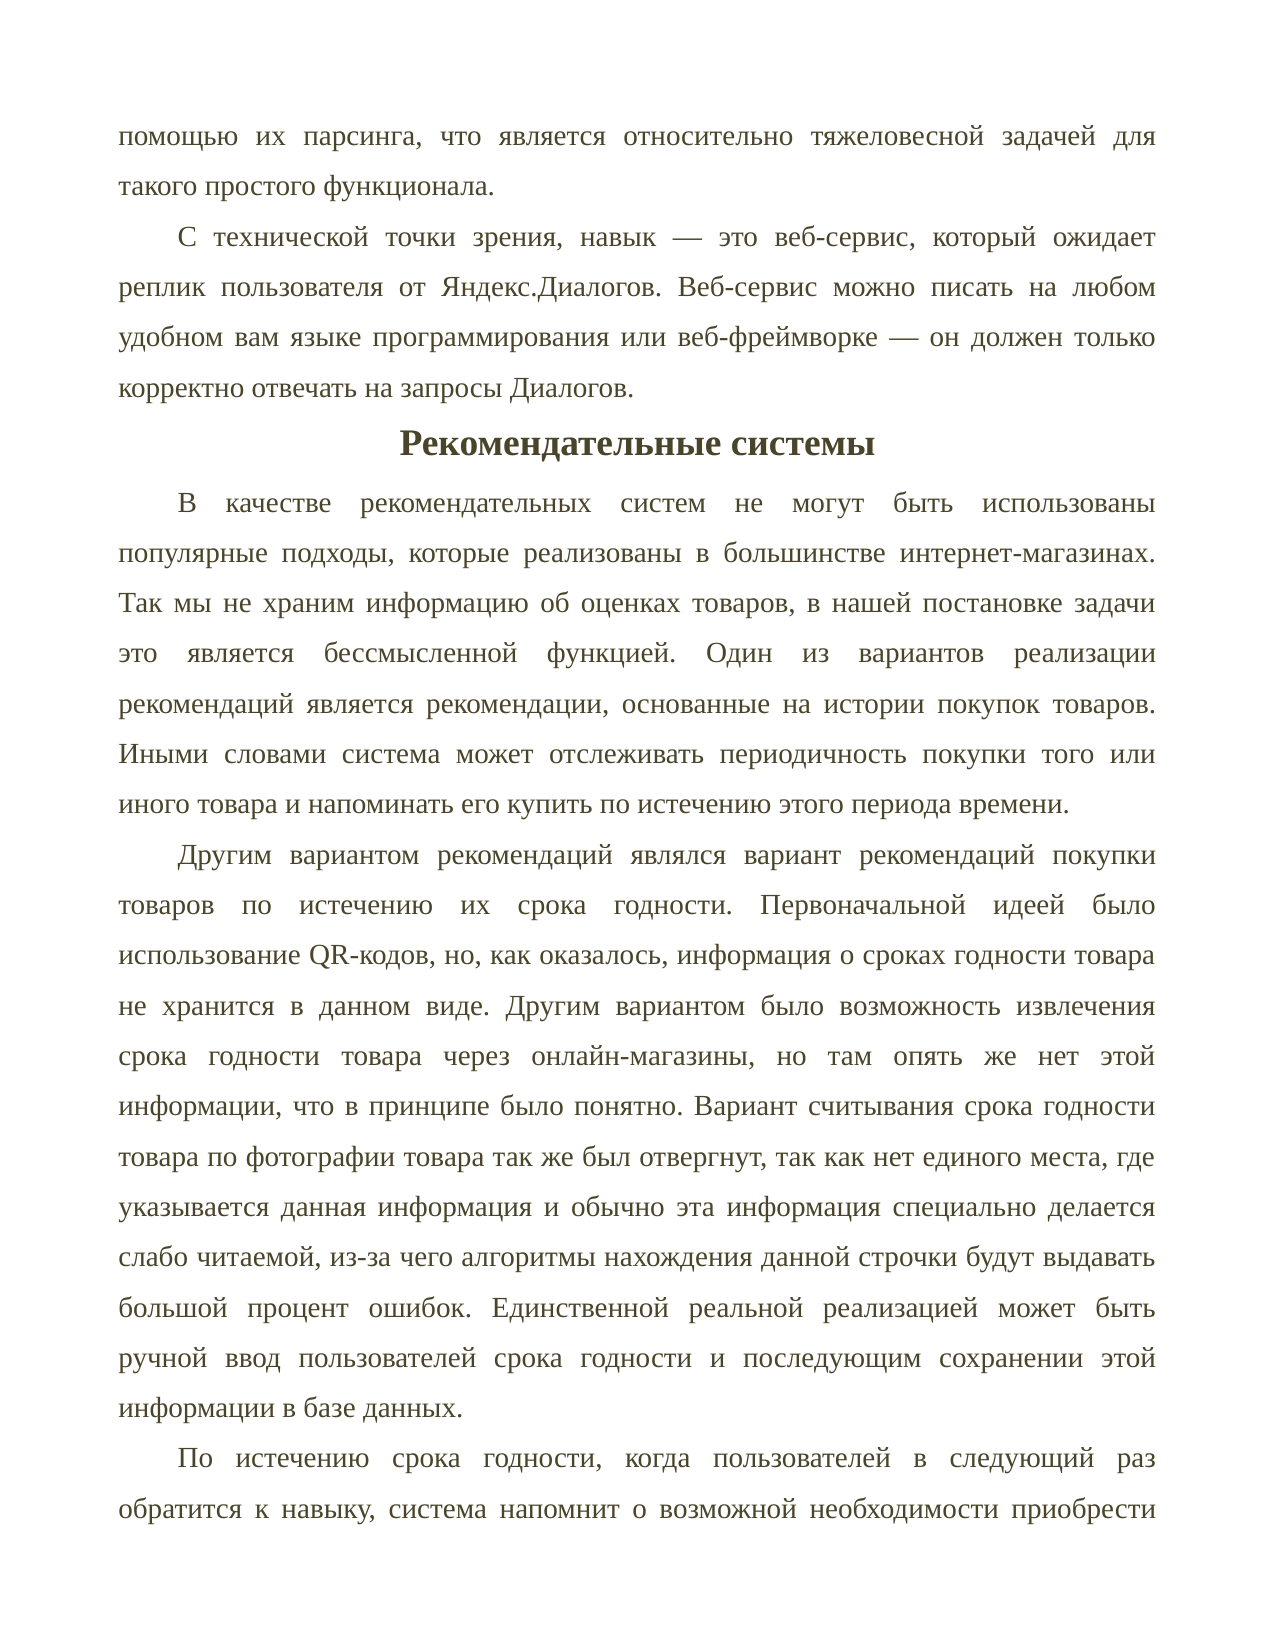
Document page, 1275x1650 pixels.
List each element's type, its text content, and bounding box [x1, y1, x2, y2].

text Другим вариантом рекомендаций являлся вариант рекомендаций покупки товаров по истечению их срока годности. Первоначальной идеей было использование QR-кодов, но, как оказалось, информация о сроках годности товара не хранится в данном виде. Другим вариантом было возможность извлечения срока годности товара через онлайн-магазины, но там опять же нет этой информации, что в принципе было понятно. Вариант считывания срока годности товара по фотографии товара так же был отвергнут, так как нет единого места, где указывается данная информация и обычно эта информация специально делается слабо читаемой, из-за чего алгоритмы нахождения данной строчки будут выдавать большой процент ошибок. Единственной реальной реализацией может быть ручной ввод пользователей срока годности и последующим сохранении этой информации в базе данных. [118, 837, 1157, 1424]
text С технической точки зрения, навык — это веб-сервис, который ожидает реплик пользователя от Яндекс.Диалогов. Веб-сервис можно писать на любом удобном вам языке программирования или веб-фреймворке — он должен только корректно отвечать на запросы Диалогов. [118, 219, 1157, 403]
subtitle Рекомендательные системы [118, 420, 1157, 463]
text помощью их парсинга, что является относительно тяжеловесной задачей для такого простого функционала. [118, 118, 1157, 202]
text В качестве рекомендательных систем не могут быть использованы популярные подходы, которые реализованы в большинстве интернет-магазинах. Так мы не храним информацию об оценках товаров, в нашей постановке задачи это является бессмысленной функцией. Один из вариантов реализации рекомендаций является рекомендации, основанные на истории покупок товаров. Иными словами система может отслеживать периодичность покупки того или иного товара и напоминать его купить по истечению этого периода времени. [118, 485, 1157, 820]
text По истечению срока годности, когда пользователей в следующий раз обратится к навыку, система напомнит о возможной необходимости приобрести [118, 1441, 1157, 1524]
